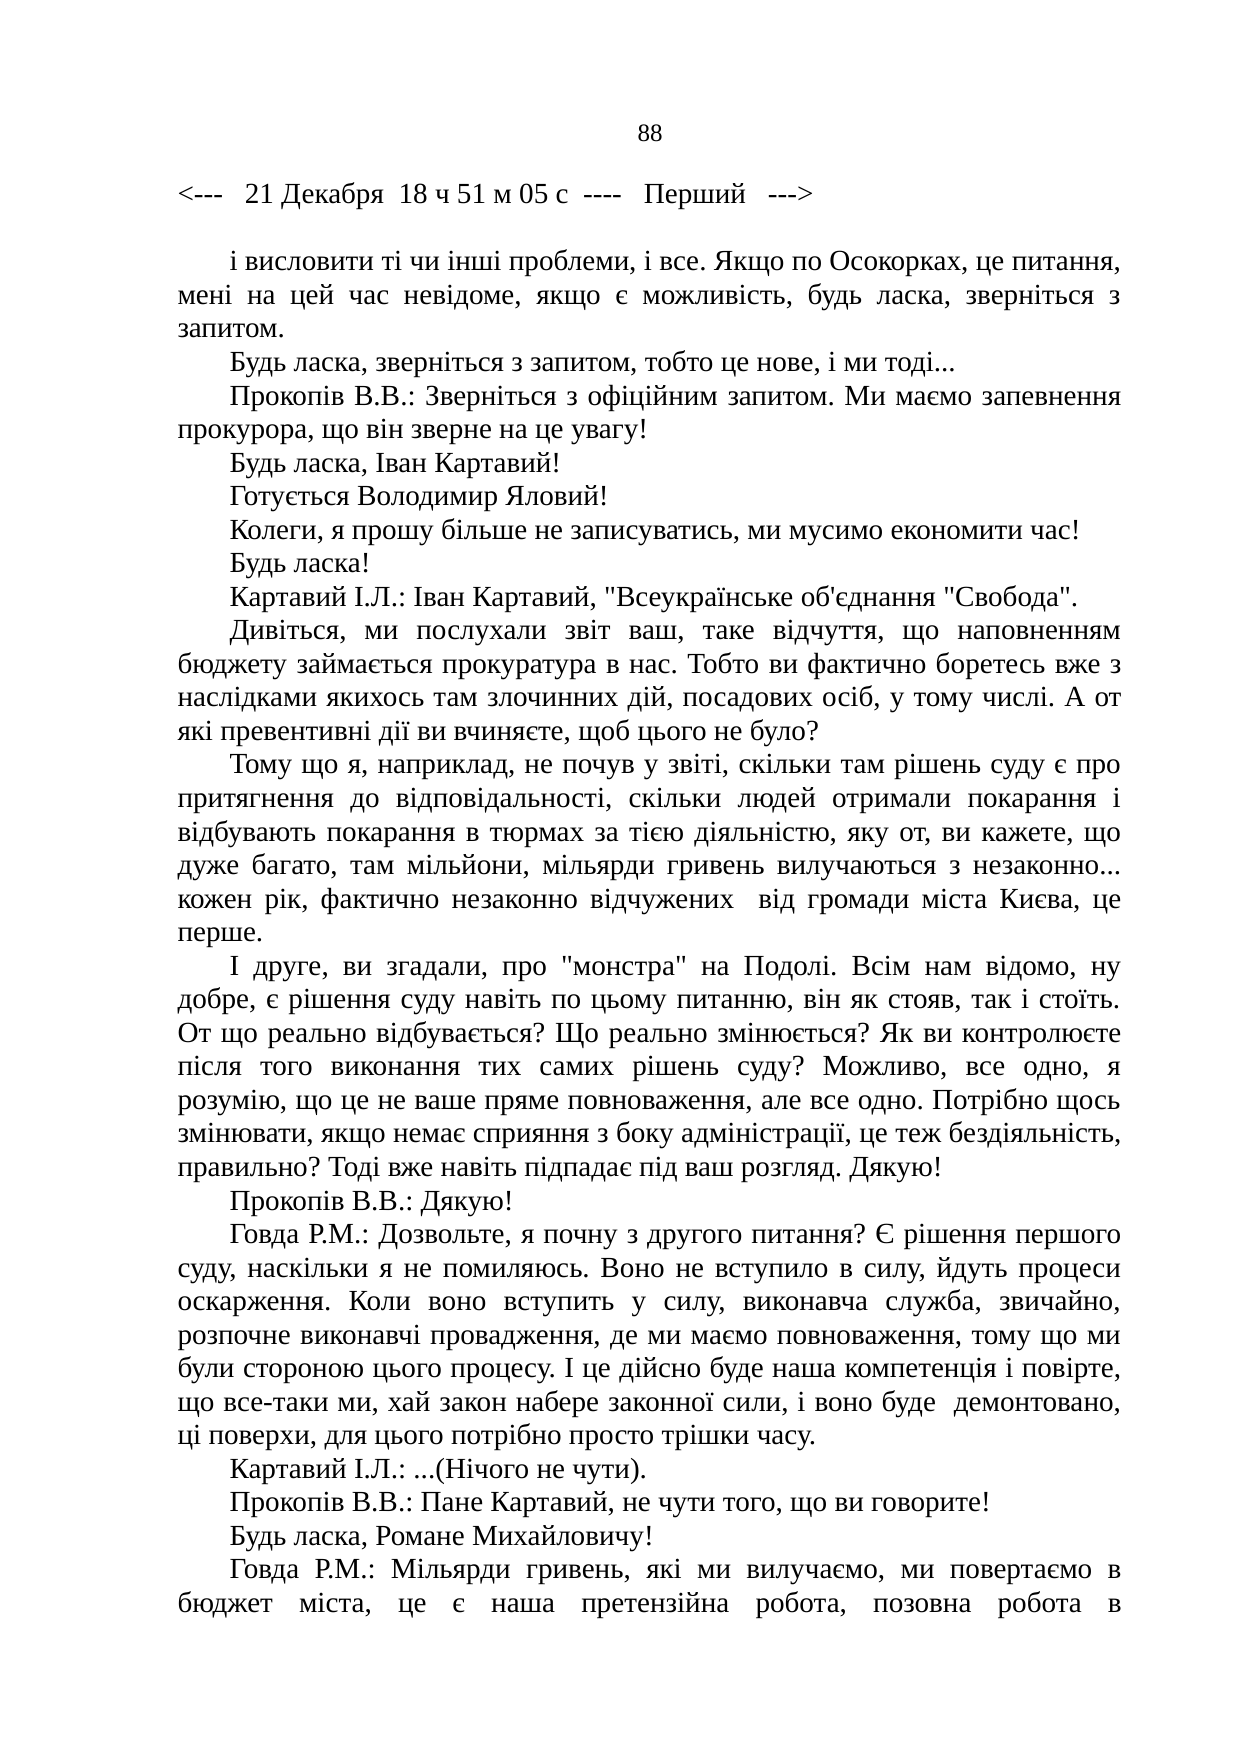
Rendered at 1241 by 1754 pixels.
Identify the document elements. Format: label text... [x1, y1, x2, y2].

text Тому що я, наприклад, не почув у звіті, скільки там рішень суду є про притягнення до відповідальності, скільки людей отримали покарання і відбувають покарання в тюрмах за тією діяльністю, яку от, ви кажете, що дуже багато, там мільйони, мільярди гривень вилучаються з незаконно... кожен рік, фактично незаконно відчужених від громади міста Києва, це перше. [177, 747, 1122, 948]
text Будь ласка, Романе Михайловичу! [177, 1518, 1122, 1552]
text Колеги, я прошу більше не записуватись, ми мусимо економити час! [177, 512, 1122, 545]
text і висловити ті чи інші проблеми, і все. Якщо по Осокорках, це питання, мені на цей час невідоме, якщо є можливість, будь ласка, зверніться з запитом. [177, 243, 1122, 344]
text Дивіться, ми послухали звіт ваш, таке відчуття, що наповненням бюджету займається прокуратура в нас. Тобто ви фактично боретесь вже з наслідками якихось там злочинних дій, посадових осіб, у тому числі. А от які превентивні дії ви вчиняєте, щоб цього не було? [177, 612, 1122, 747]
text Готується Володимир Яловий! [177, 478, 1122, 512]
text Картавий І.Л.: Іван Картавий, "Всеукраїнське об'єднання "Свобода". [177, 579, 1122, 612]
text Будь ласка, зверніться з запитом, тобто це нове, і ми тоді... [177, 344, 1122, 378]
text Говда Р.М.: Дозвольте, я почну з другого питання? Є рішення першого суду, наскільки я не помиляюсь. Воно не вступило в силу, йдуть процеси оскарження. Коли воно вступить у силу, виконавча служба, звичайно, розпочне виконавчі провадження, де ми маємо повноваження, тому що ми були стороною цього процесу. І це дійсно буде наша компетенція і повірте, що все-таки ми, хай закон набере законної сили, і воно буде демонтовано, ці поверхи, для цього потрібно просто трішки часу. [177, 1216, 1122, 1451]
text Будь ласка! [177, 545, 1122, 579]
text <--- 21 Декабря 18 ч 51 м 05 с ---- Перший ---> [177, 176, 1122, 210]
text Прокопів В.В.: Пане Картавий, не чути того, що ви говорите! [177, 1484, 1122, 1518]
text Прокопів В.В.: Зверніться з офіційним запитом. Ми маємо запевнення прокурора, що він зверне на це увагу! [177, 378, 1122, 445]
text Картавий І.Л.: ...(Нічого не чути). [177, 1451, 1122, 1484]
text Будь ласка, Іван Картавий! [177, 445, 1122, 478]
text Говда Р.М.: Мільярди гривень, які ми вилучаємо, ми повертаємо в бюджет міста, це є наша претензійна робота, позовна робота в [177, 1552, 1122, 1619]
text І друге, ви згадали, про "монстра" на Подолі. Всім нам відомо, ну добре, є рішення суду навіть по цьому питанню, він як стояв, так і стоїть. От що реально відбувається? Що реально змінюється? Як ви контролюєте після того виконання тих самих рішень суду? Можливо, все одно, я розумію, що це не ваше пряме повноваження, але все одно. Потрібно щось змінювати, якщо немає сприяння з боку адміністрації, це теж бездіяльність, правильно? Тоді вже навіть підпадає під ваш розгляд. Дякую! [177, 948, 1122, 1183]
text Прокопів В.В.: Дякую! [177, 1183, 1122, 1216]
